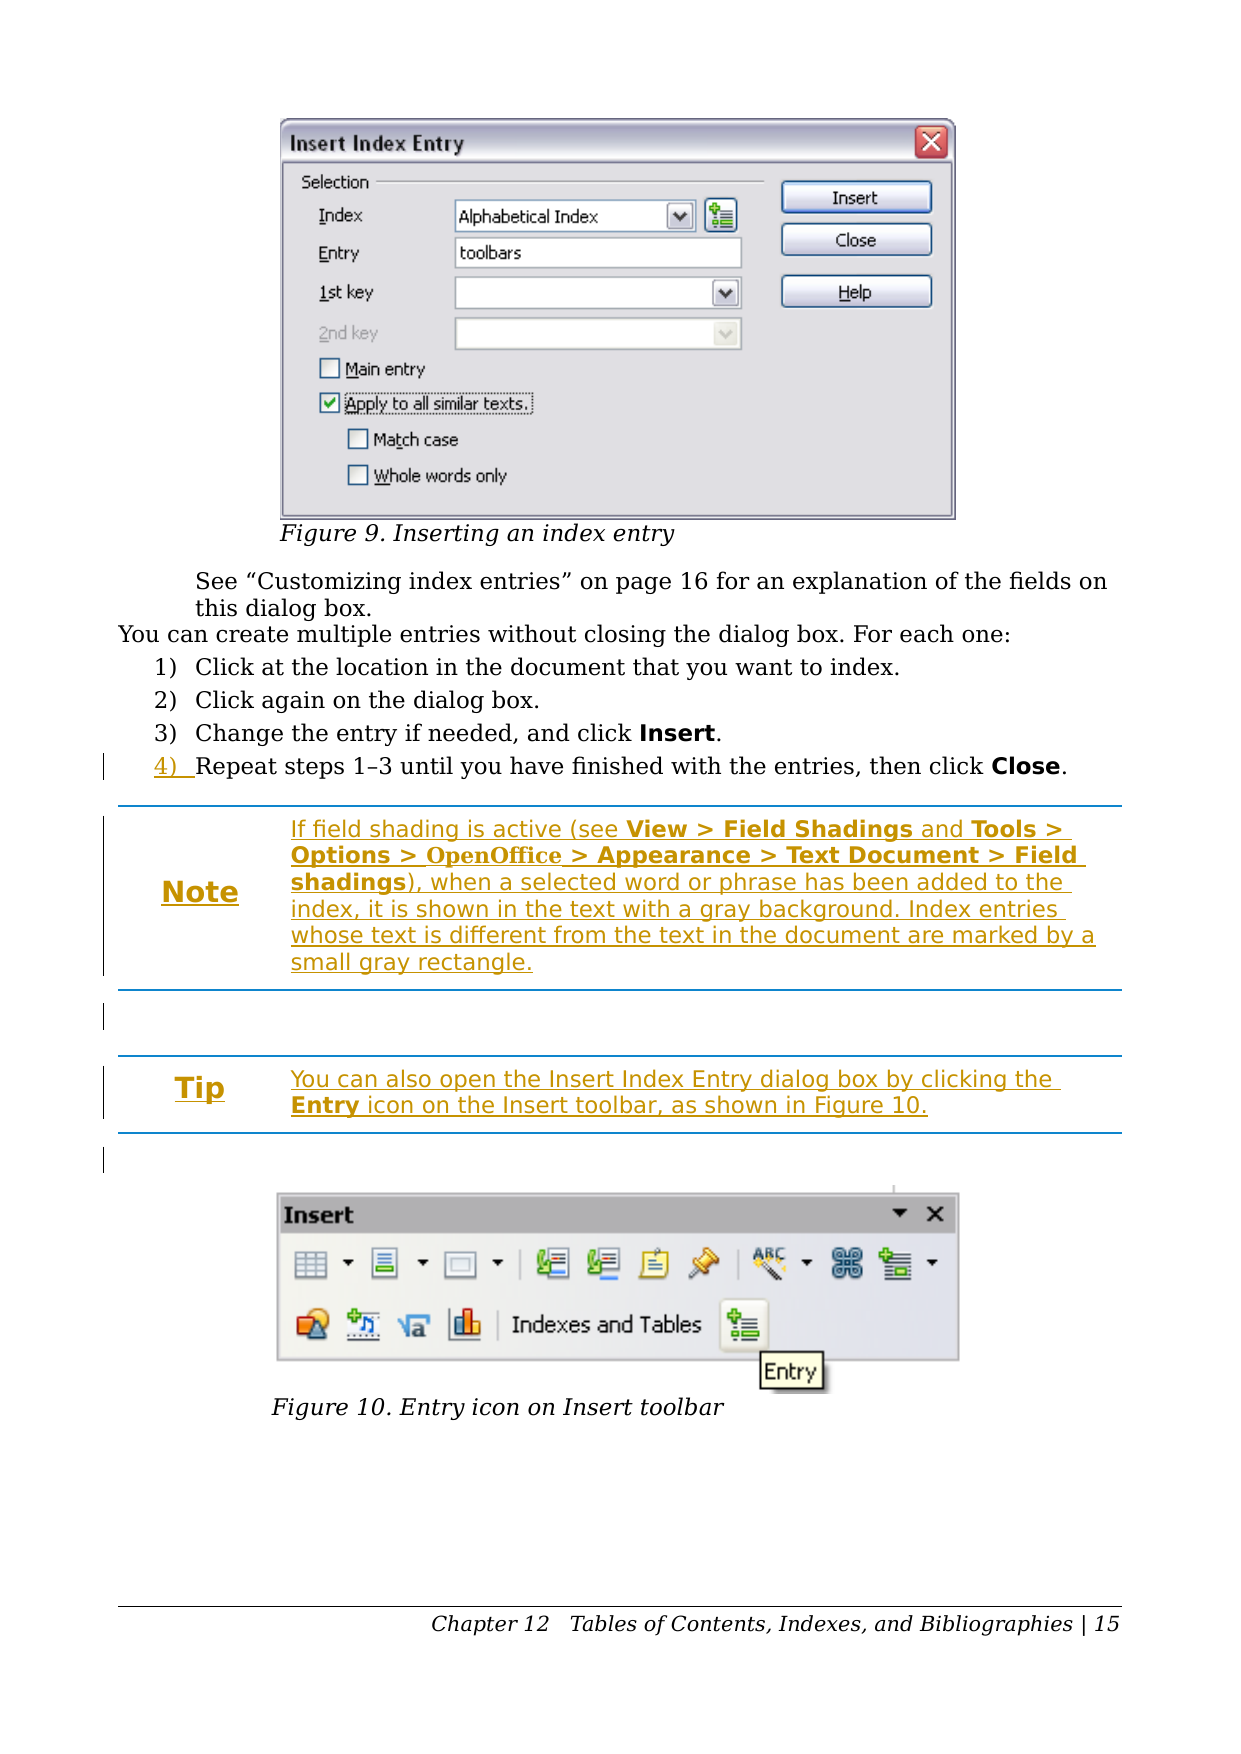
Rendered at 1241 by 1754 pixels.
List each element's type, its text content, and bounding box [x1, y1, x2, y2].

list Click again on the dialog box. [177, 687, 1122, 714]
list Change the entry if needed, and click Insert. [177, 720, 1122, 747]
table_header If field shading is active (see View > Field Shadings and Tools > Options > OpenOffice > Appearance > Text Document > Field shadings), when a selected word or phrase has been added to the index, it is shown in the text with a gray background. Index entries whose text is different from the text in the document are marked by a small gray rectangle. [281, 807, 1122, 989]
list Repeat steps 1–3 until you have finished with the entries, then click Close. [177, 753, 1122, 780]
list You can create multiple entries without closing the dialog box. For each one: [118, 621, 1122, 648]
text Figure 10. Entry icon on Insert toolbar [272, 1394, 969, 1420]
table_header You can also open the Insert Index Entry dialog box by clicking the Entry icon on the Insert toolbar, as shown in Figure 10. [281, 1057, 1122, 1132]
table_header Note [118, 807, 281, 989]
picture [280, 118, 956, 520]
picture [271, 1185, 962, 1394]
table_header Tip [118, 1057, 281, 1132]
list See “Customizing index entries” on page 16 for an explanation of the fields on this dialog box. [195, 568, 1122, 621]
text Figure 9. Inserting an index entry [280, 520, 960, 546]
list Click at the location in the document that you want to index. [177, 654, 1122, 681]
